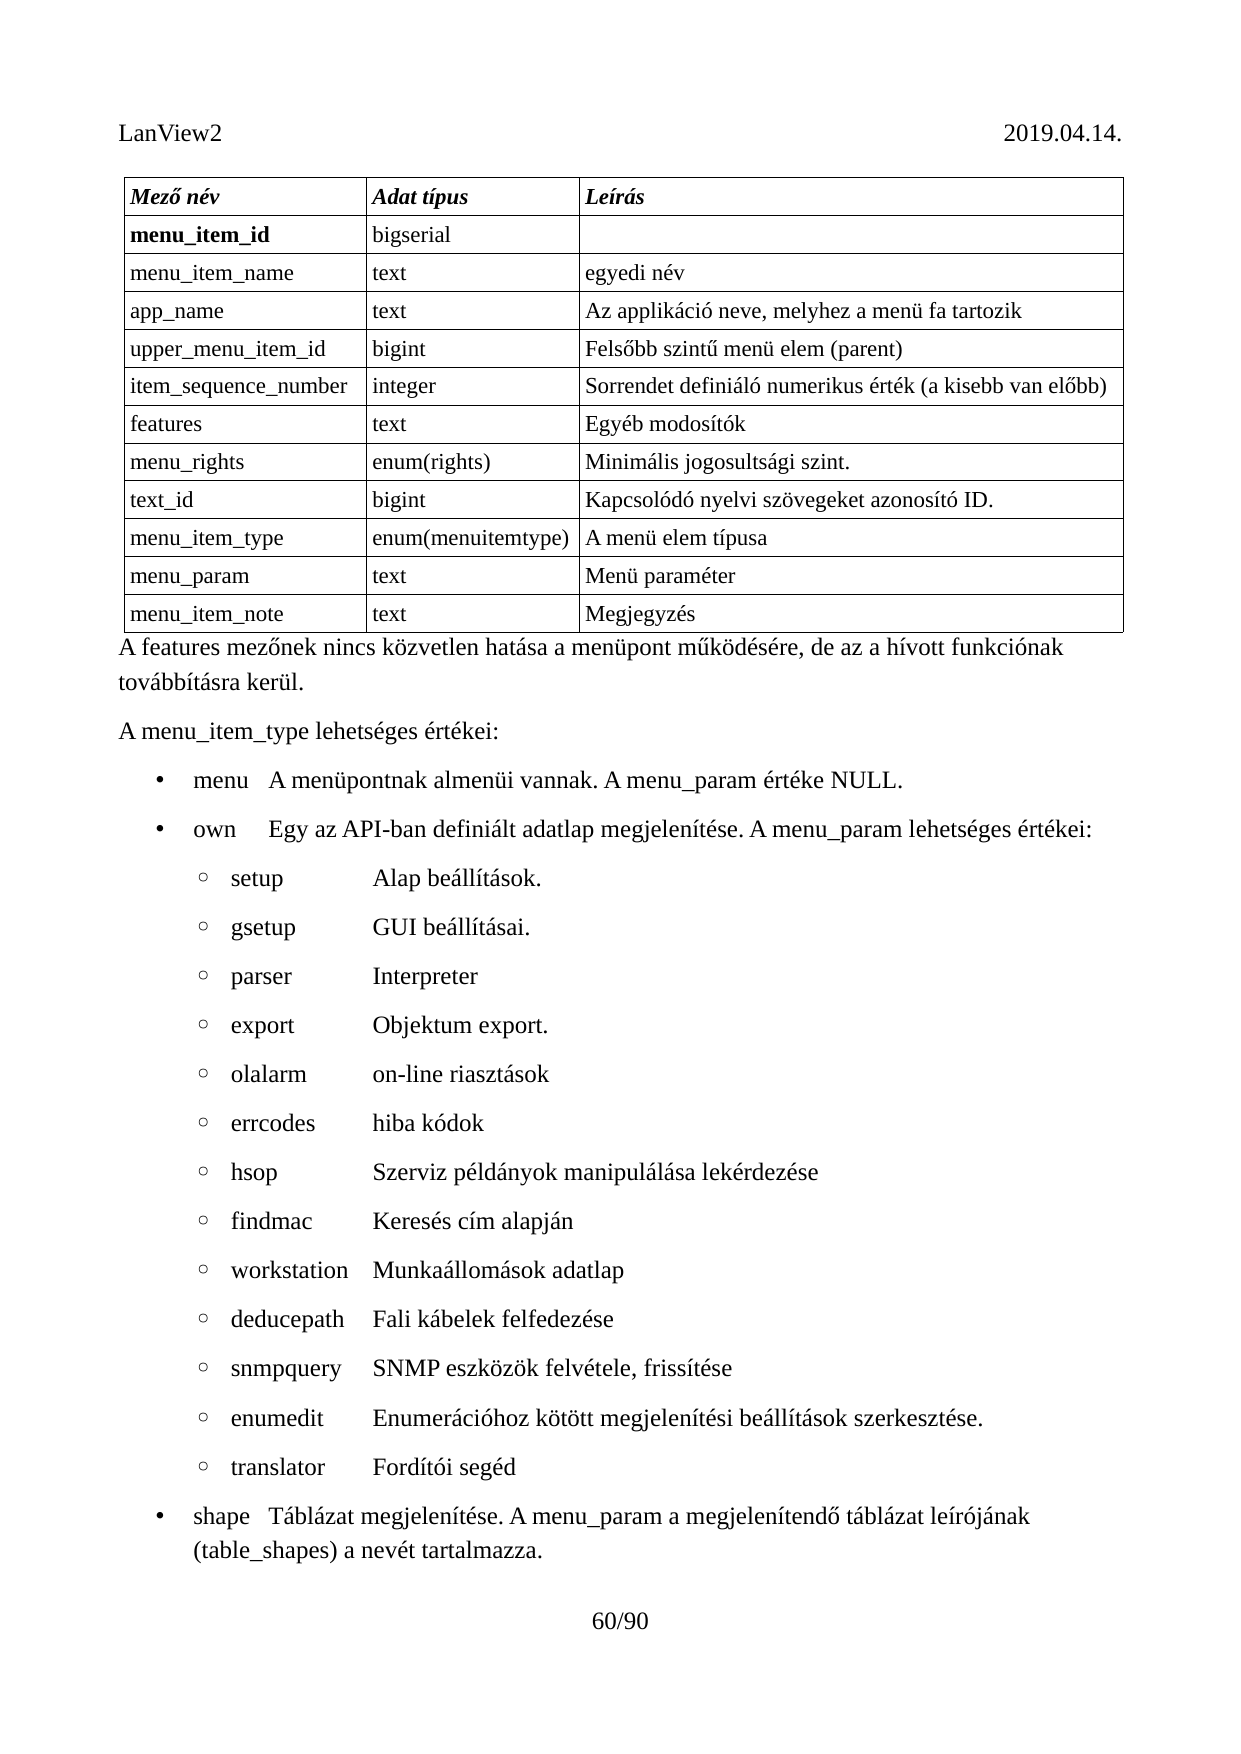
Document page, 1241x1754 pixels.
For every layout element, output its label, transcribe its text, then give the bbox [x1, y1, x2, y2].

list olalarm on-line riasztások [193, 1059, 1122, 1088]
table_cell Minimális jogosultsági szint. [580, 444, 1123, 480]
table_cell menu_item_note [125, 595, 366, 632]
text A features mezőnek nincs közvetlen hatása a menüpont működésére, de az a hívott funkciónak továbbításra kerül. [118, 632, 1122, 695]
list findmac Keresés cím alapján [193, 1206, 1122, 1235]
table_cell menu_item_type [125, 519, 366, 556]
table_cell text [367, 595, 579, 632]
list workstation Munkaállomások adatlap [193, 1255, 1122, 1284]
table_cell Sorrendet definiáló numerikus érték (a kisebb van előbb) [580, 368, 1123, 404]
list shape Táblázat megjelenítése. A menu_param a megjelenítendő táblázat leírójának (table_shapes) a nevét tartalmazza. [156, 1501, 1122, 1564]
list deducepath Fali kábelek felfedezése [193, 1304, 1122, 1333]
list own Egy az API-ban definiált adatlap megjelenítése. A menu_param lehetséges értékei: [156, 814, 1122, 843]
list export Objektum export. [193, 1010, 1122, 1039]
table_cell integer [367, 368, 579, 404]
table_cell features [125, 406, 366, 442]
list snmpquery SNMP eszközök felvétele, frissítése [193, 1353, 1122, 1382]
table_cell text_id [125, 481, 366, 518]
table_header Leírás [580, 178, 1123, 215]
table_header Adat típus [367, 178, 579, 215]
table_cell bigserial [367, 216, 579, 253]
list parser Interpreter [193, 961, 1122, 990]
table_cell text [367, 406, 579, 442]
table_cell Kapcsolódó nyelvi szövegeket azonosító ID. [580, 481, 1123, 518]
table_cell Felsőbb szintű menü elem (parent) [580, 330, 1123, 367]
table_header Mező név [125, 178, 366, 215]
table_cell Az applikáció neve, melyhez a menü fa tartozik [580, 292, 1123, 329]
list setup Alap beállítások. [193, 863, 1122, 892]
table_cell upper_menu_item_id [125, 330, 366, 367]
list hsop Szerviz példányok manipulálása lekérdezése [193, 1157, 1122, 1186]
table_cell A menü elem típusa [580, 519, 1123, 556]
table_cell item_sequence_number [125, 368, 366, 404]
table_cell menu_item_id [125, 216, 366, 253]
text A menu_item_type lehetséges értékei: [118, 716, 1122, 744]
table_cell Menü paraméter [580, 557, 1123, 594]
list gsetup GUI beállításai. [193, 912, 1122, 941]
list errcodes hiba kódok [193, 1108, 1122, 1137]
table_cell bigint [367, 330, 579, 367]
table_cell menu_param [125, 557, 366, 594]
table_cell Megjegyzés [580, 595, 1123, 632]
table_cell text [367, 557, 579, 594]
table_cell egyedi név [580, 254, 1123, 291]
table_cell menu_item_name [125, 254, 366, 291]
table_cell text [367, 292, 579, 329]
table_cell Egyéb modosítók [580, 406, 1123, 442]
table_cell [580, 216, 1123, 253]
table_cell bigint [367, 481, 579, 518]
table_cell app_name [125, 292, 366, 329]
table_cell text [367, 254, 579, 291]
table_cell enum(rights) [367, 444, 579, 480]
list translator Fordítói segéd [193, 1452, 1122, 1480]
table_cell enum(menuitemtype) [367, 519, 579, 556]
table_cell menu_rights [125, 444, 366, 480]
list enumedit Enumerációhoz kötött megjelenítési beállítások szerkesztése. [193, 1403, 1122, 1431]
list menu A menüpontnak almenüi vannak. A menu_param értéke NULL. [156, 765, 1122, 793]
